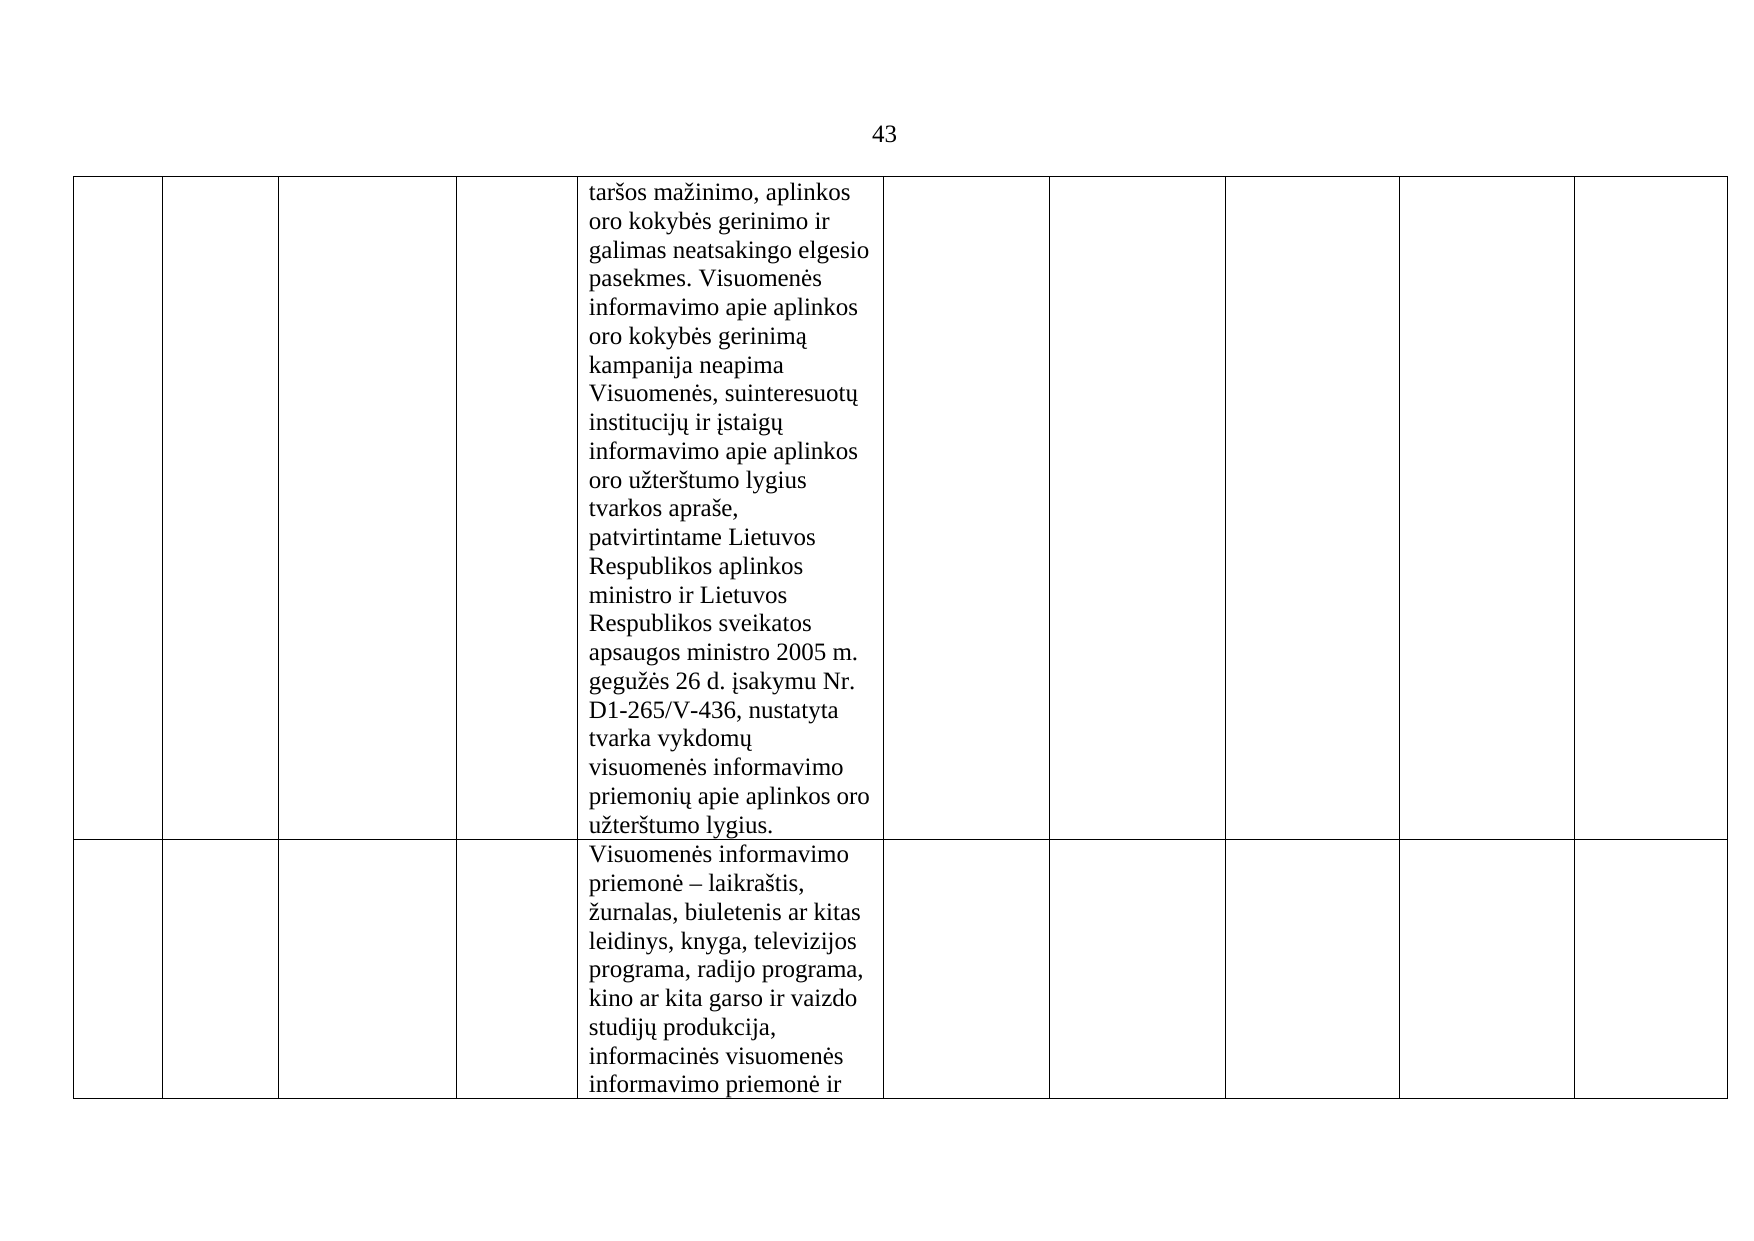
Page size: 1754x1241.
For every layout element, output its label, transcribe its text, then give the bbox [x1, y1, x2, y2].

table_cell [457, 840, 577, 1098]
table_cell [1226, 177, 1399, 838]
table_cell Visuomenės informavimo priemonė – laikraštis, žurnalas, biuletenis ar kitas leidinys, knyga, televizijos programa, radijo programa, kino ar kita garso ir vaizdo studijų produkcija, informacinės visuomenės informavimo priemonė ir [578, 840, 883, 1098]
table_cell [1226, 840, 1399, 1098]
table_cell [1050, 177, 1225, 838]
table_cell [163, 177, 278, 838]
table_cell [1400, 840, 1574, 1098]
table_cell [163, 840, 278, 1098]
table_cell [74, 177, 162, 838]
table_cell [884, 177, 1049, 838]
table_cell [1400, 177, 1574, 838]
table_cell [1050, 840, 1225, 1098]
table_cell [1575, 177, 1727, 838]
table_cell taršos mažinimo, aplinkos oro kokybės gerinimo ir galimas neatsakingo elgesio pasekmes. Visuomenės informavimo apie aplinkos oro kokybės gerinimą kampanija neapima Visuomenės, suinteresuotų institucijų ir įstaigų informavimo apie aplinkos oro užterštumo lygius tvarkos apraše, patvirtintame Lietuvos Respublikos aplinkos ministro ir Lietuvos Respublikos sveikatos apsaugos ministro 2005 m. gegužės 26 d. įsakymu Nr. D1-265/V-436, nustatyta tvarka vykdomų visuomenės informavimo priemonių apie aplinkos oro užterštumo lygius. [578, 177, 883, 838]
table_cell [884, 840, 1049, 1098]
table_cell [74, 840, 162, 1098]
table_cell [279, 177, 456, 838]
table_cell [457, 177, 577, 838]
table_cell [279, 840, 456, 1098]
table_cell [1575, 840, 1727, 1098]
